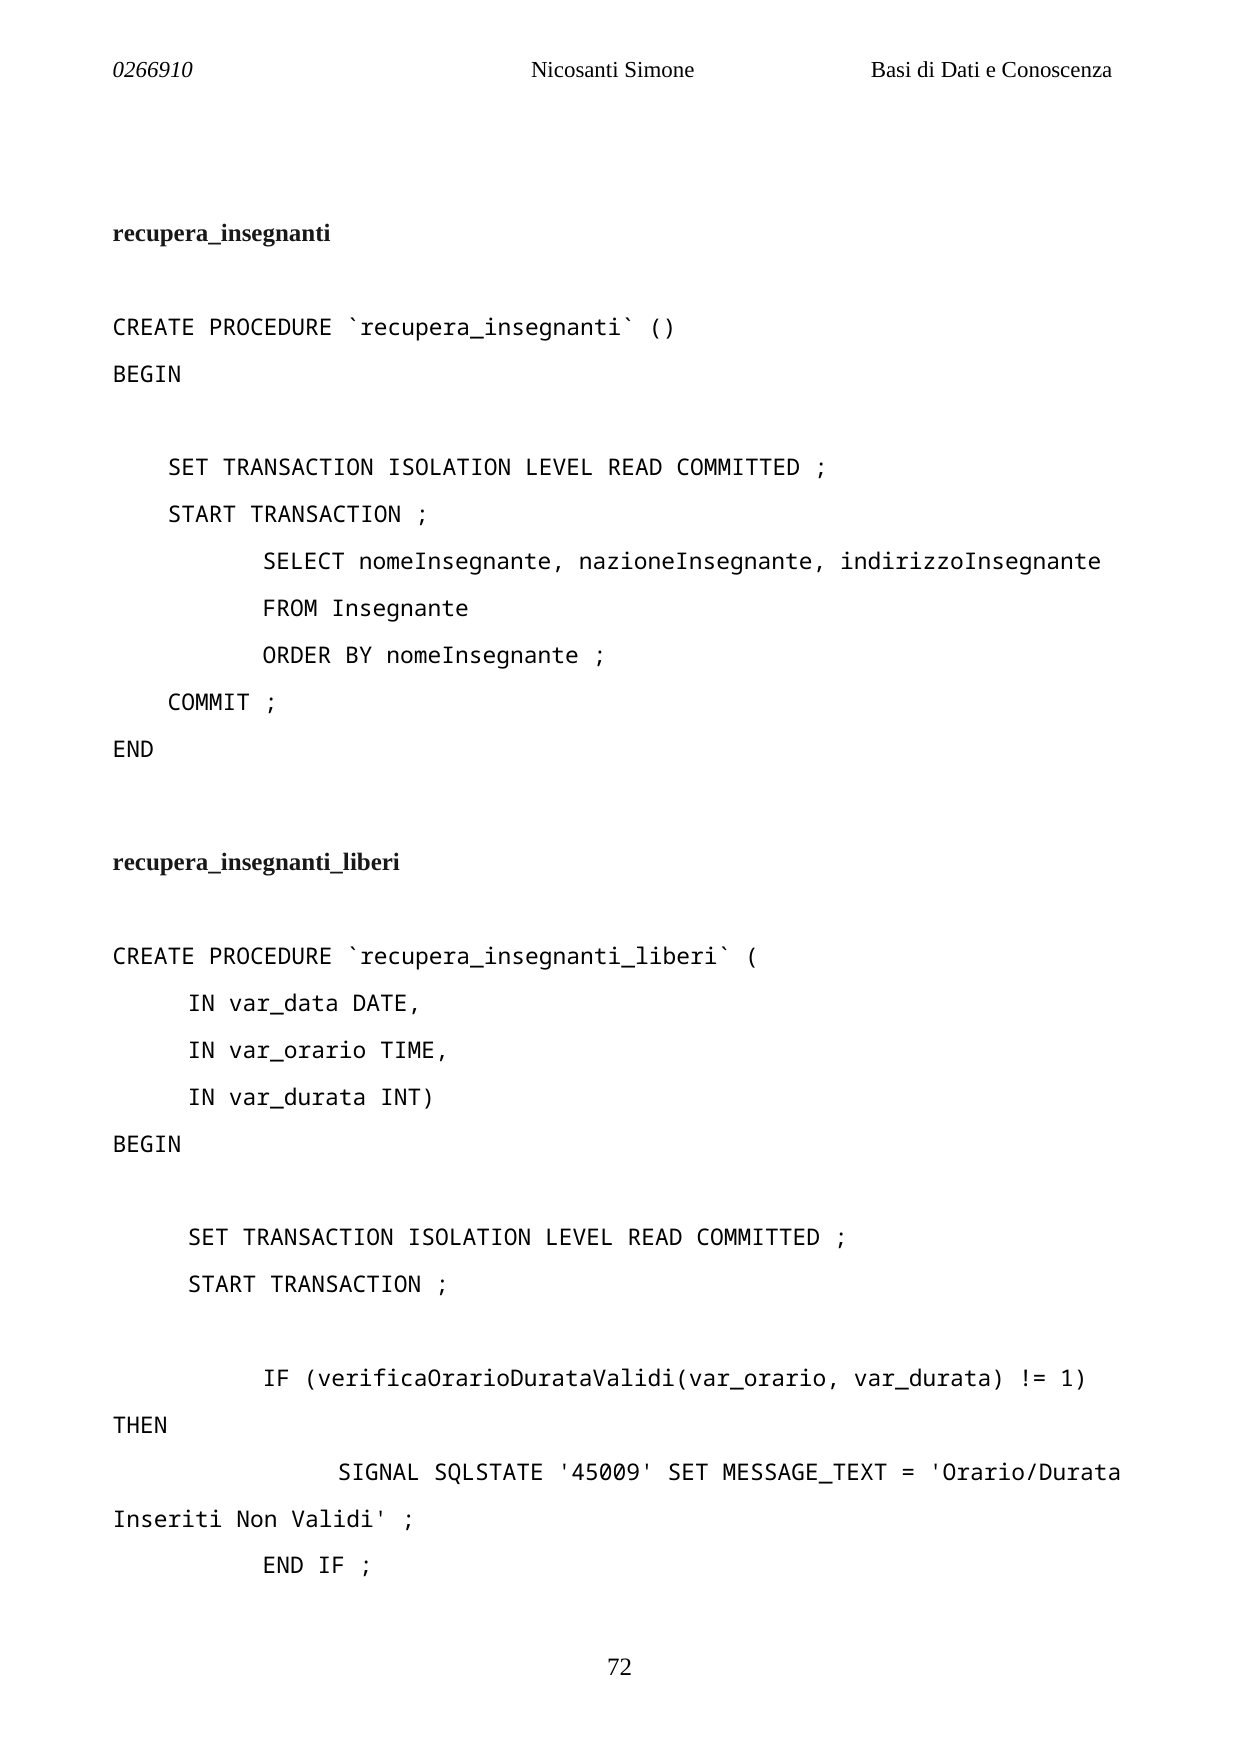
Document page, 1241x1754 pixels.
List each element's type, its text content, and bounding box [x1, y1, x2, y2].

text SET TRANSACTION ISOLATION LEVEL READ COMMITTED ; [112, 451, 1128, 482]
text START TRANSACTION ; [112, 1268, 1128, 1299]
text ORDER BY nomeInsegnante ; [112, 639, 1128, 670]
text FROM Insegnante [112, 592, 1128, 623]
text IN var_data DATE, [112, 987, 1128, 1018]
text IN var_orario TIME, [112, 1034, 1128, 1065]
text START TRANSACTION ; [112, 498, 1128, 529]
subtitle recupera_insegnanti_liberi [112, 847, 1128, 876]
text BEGIN [112, 357, 1128, 389]
text CREATE PROCEDURE `recupera_insegnanti` () [112, 311, 1128, 342]
text SIGNAL SQLSTATE '45009' SET MESSAGE_TEXT = 'Orario/Durata Inseriti Non Validi' ; [112, 1456, 1128, 1534]
text END IF ; [112, 1549, 1128, 1581]
text END [112, 732, 1128, 764]
text SELECT nomeInsegnante, nazioneInsegnante, indirizzoInsegnante [112, 545, 1128, 576]
text COMMIT ; [112, 686, 1128, 717]
subtitle recupera_insegnanti [112, 218, 1128, 247]
text SET TRANSACTION ISOLATION LEVEL READ COMMITTED ; [112, 1221, 1128, 1252]
text IF (verificaOrarioDurataValidi(var_orario, var_durata) != 1) THEN [112, 1362, 1128, 1440]
text IN var_durata INT) [112, 1081, 1128, 1112]
text BEGIN [112, 1127, 1128, 1159]
text CREATE PROCEDURE `recupera_insegnanti_liberi` ( [112, 940, 1128, 971]
